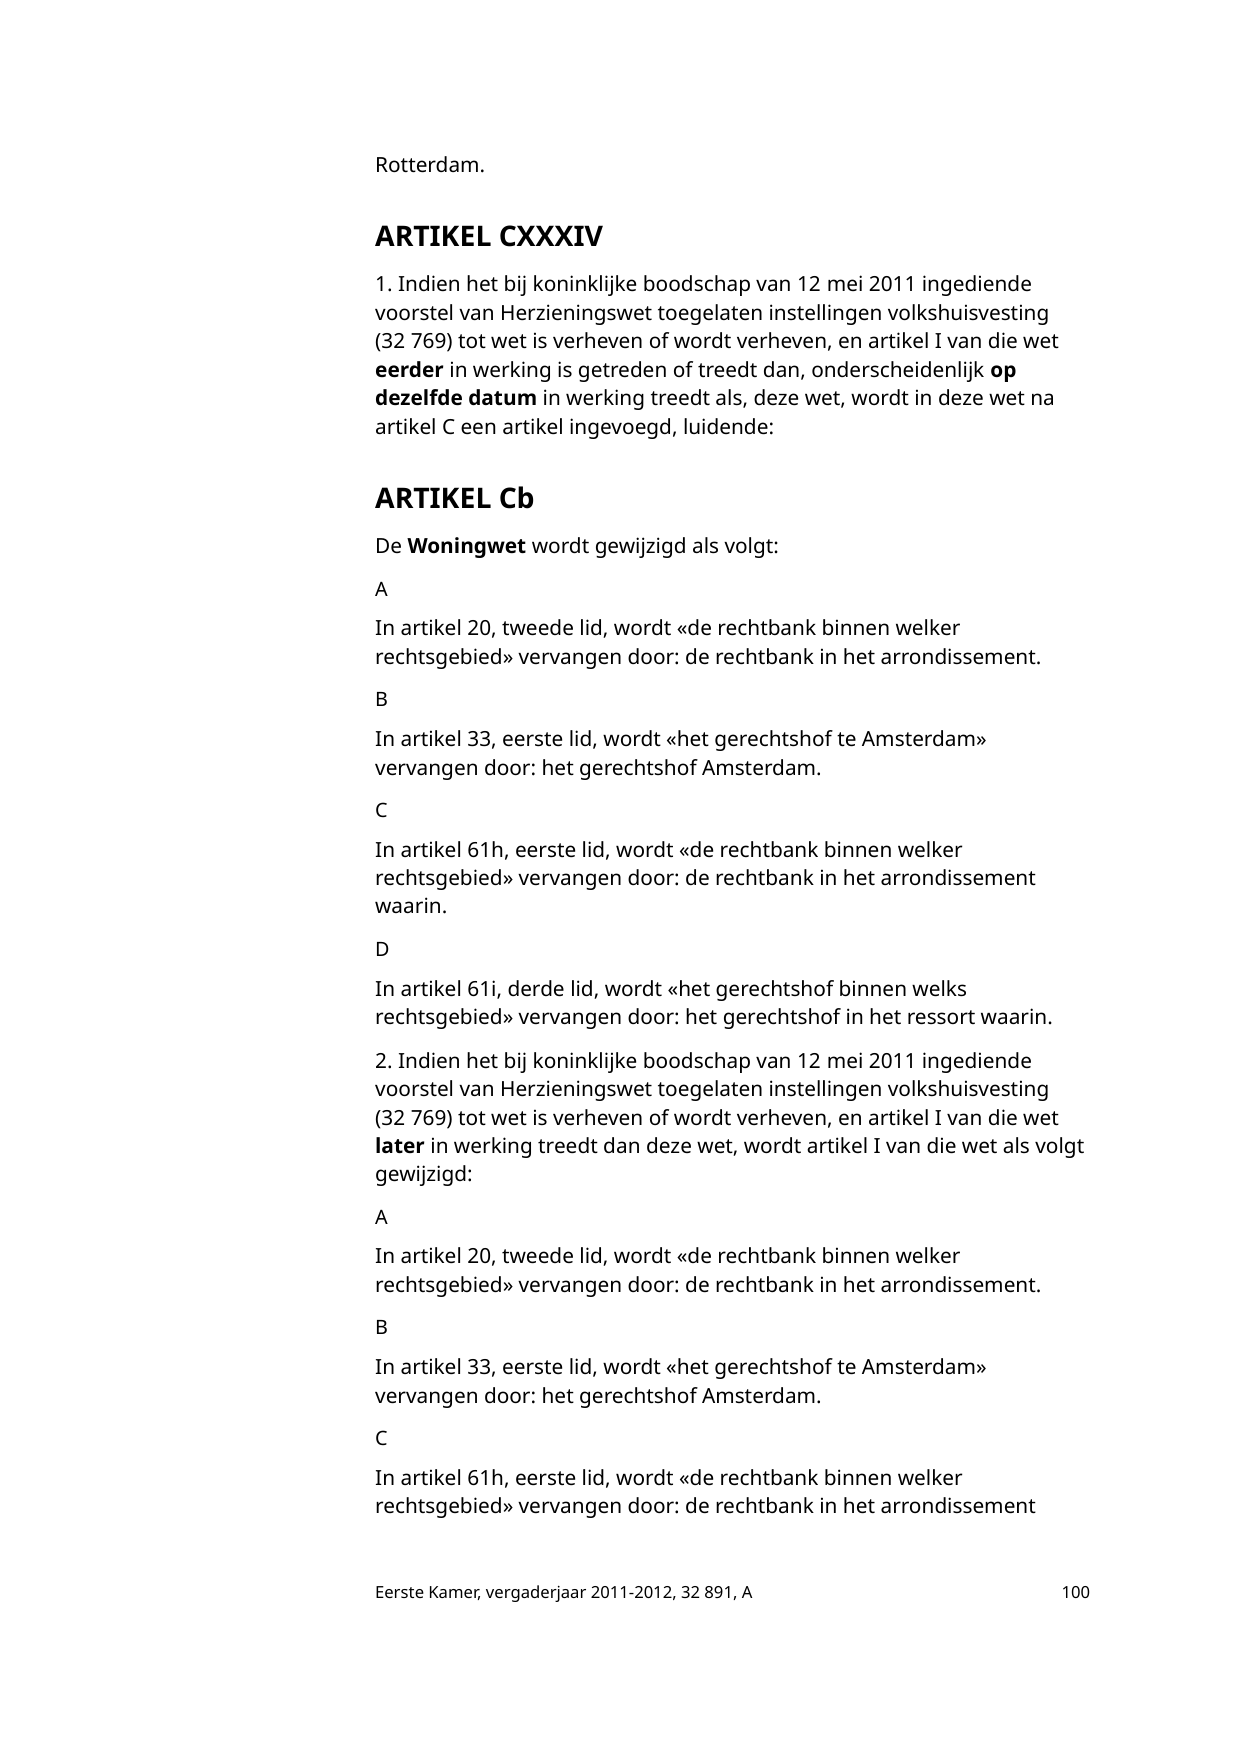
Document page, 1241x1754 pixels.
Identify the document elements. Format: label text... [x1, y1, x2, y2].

text 1. Indien het bij koninklijke boodschap van 12 mei 2011 ingediende voorstel van Herzieningswet toegelaten instellingen volkshuisvesting (32 769) tot wet is verheven of wordt verheven, en artikel I van die wet eerder in werking is getreden of treedt dan, onderscheidenlijk op dezelfde datum in werking treedt als, deze wet, wordt in deze wet na artikel C een artikel ingevoegd, luidende: [375, 269, 1090, 440]
text C [375, 1424, 1090, 1451]
text A [375, 1203, 1090, 1230]
text In artikel 20, tweede lid, wordt «de rechtbank binnen welker rechtsgebied» vervangen door: de rechtbank in het arrondissement. [375, 1242, 1090, 1298]
text De Woningwet wordt gewijzigd als volgt: [375, 531, 1090, 560]
text In artikel 61h, eerste lid, wordt «de rechtbank binnen welker rechtsgebied» vervangen door: de rechtbank in het arrondissement waarin. [375, 835, 1090, 920]
text In artikel 61h, eerste lid, wordt «de rechtbank binnen welker rechtsgebied» vervangen door: de rechtbank in het arrondissement [375, 1463, 1090, 1520]
text B [375, 1313, 1090, 1341]
text In artikel 33, eerste lid, wordt «het gerechtshof te Amsterdam» vervangen door: het gerechtshof Amsterdam. [375, 724, 1090, 781]
text In artikel 33, eerste lid, wordt «het gerechtshof te Amsterdam» vervangen door: het gerechtshof Amsterdam. [375, 1352, 1090, 1409]
text C [375, 796, 1090, 823]
text D [375, 935, 1090, 962]
text Rotterdam. [375, 150, 1090, 178]
text A [375, 575, 1090, 602]
subtitle ARTIKEL CXXXIV [375, 216, 1090, 254]
text 2. Indien het bij koninklijke boodschap van 12 mei 2011 ingediende voorstel van Herzieningswet toegelaten instellingen volkshuisvesting (32 769) tot wet is verheven of wordt verheven, en artikel I van die wet later in werking treedt dan deze wet, wordt artikel I van die wet als volgt gewijzigd: [375, 1046, 1090, 1188]
text In artikel 20, tweede lid, wordt «de rechtbank binnen welker rechtsgebied» vervangen door: de rechtbank in het arrondissement. [375, 613, 1090, 670]
text B [375, 685, 1090, 712]
text In artikel 61i, derde lid, wordt «het gerechtshof binnen welks rechtsgebied» vervangen door: het gerechtshof in het ressort waarin. [375, 974, 1090, 1031]
subtitle ARTIKEL Cb [375, 478, 1090, 516]
